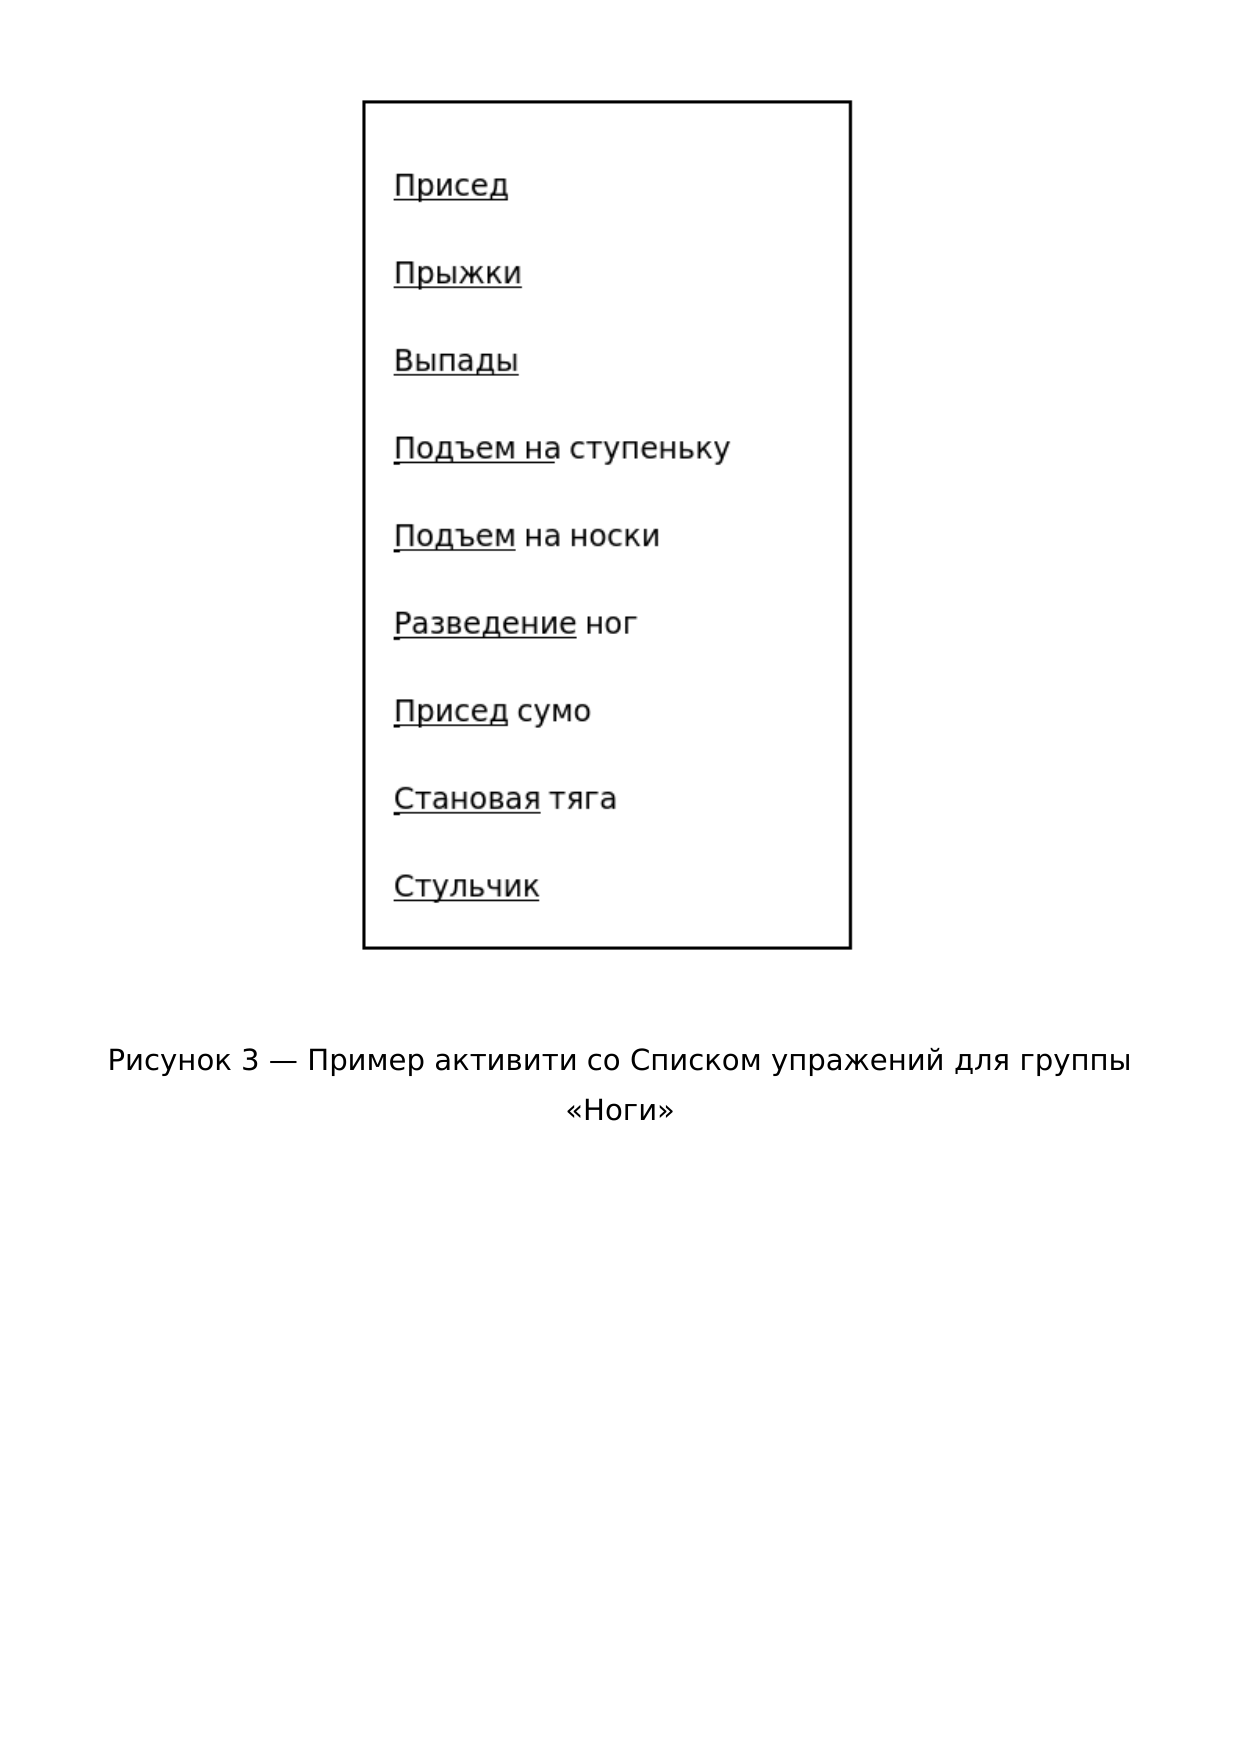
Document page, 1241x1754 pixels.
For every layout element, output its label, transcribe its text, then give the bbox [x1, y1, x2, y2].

picture [322, 75, 918, 1000]
text Рисунок 3 — Пример активити со Списком упражений для группы «Ноги» [75, 1043, 1165, 1128]
